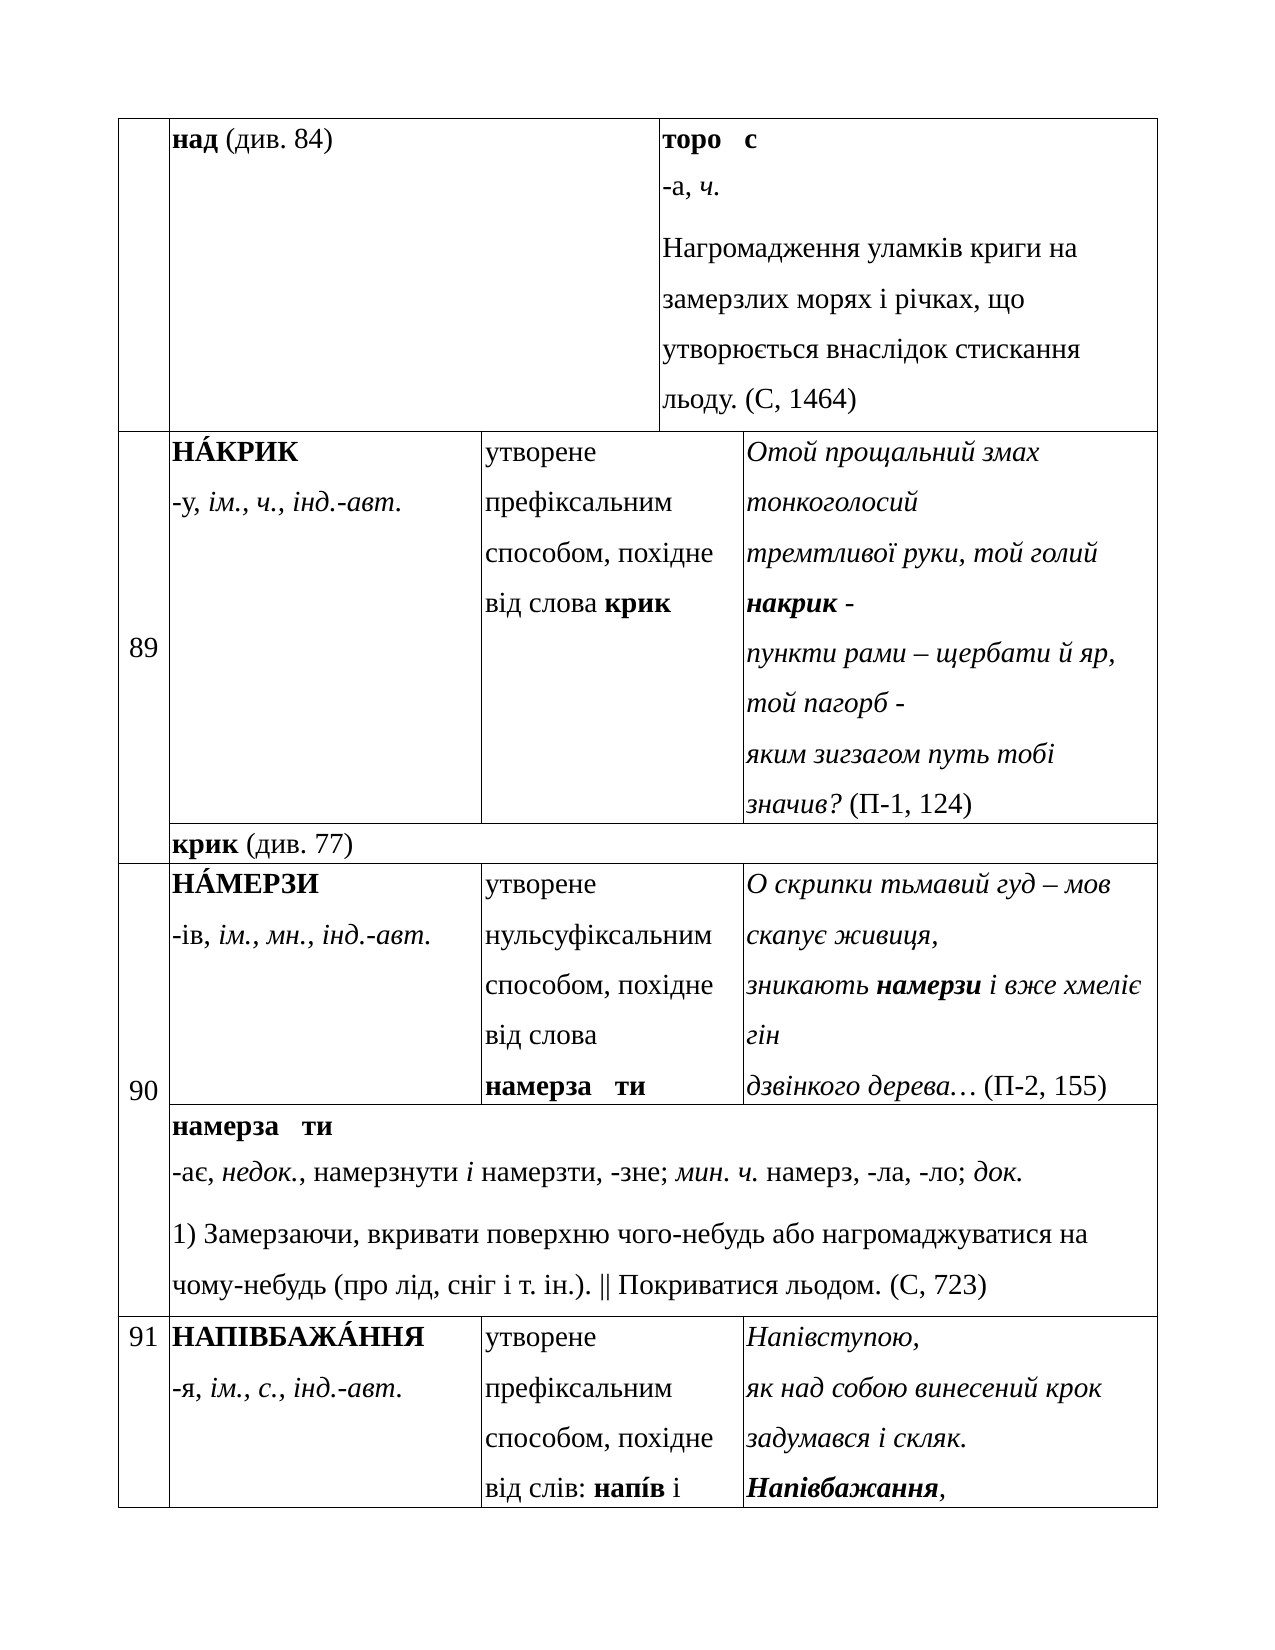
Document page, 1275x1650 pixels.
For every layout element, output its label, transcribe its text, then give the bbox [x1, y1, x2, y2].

table_cell торос -а, ч. Нагромадження уламків криги на замерзлих морях і річках, що утворюється внаслідок стискання льоду. (С, 1464) [660, 119, 1157, 431]
table_cell намерзати -ає, недок., намерзнути і намерзти, -зне; мин. ч. намерз, -ла, -ло; док. 1) Замерзаючи, вкривати поверхню чого-небудь або нагромаджуватися на чому-небудь (про лід, сніг і т. ін.). || Покриватися льодом. (С, 723) [170, 1105, 1157, 1316]
table_cell крик (див. 77) [170, 824, 1157, 863]
table_cell Напівступою, як над собою винесений крок задумався і скляк. Напівбажання, [744, 1317, 1157, 1507]
table_cell над (див. 84) [170, 119, 659, 431]
table_cell 89 [119, 432, 169, 863]
table_cell [119, 119, 169, 431]
table_cell утворене префіксальним способом, похідне від слова крик [482, 432, 743, 823]
table_cell Нáмерзи -ів, ім., мн., інд.-авт. [170, 864, 481, 1104]
table_cell утворене нульсуфіксальним способом, похідне від слова намерзати [482, 864, 743, 1104]
table_cell Напівбажáння -я, ім., с., інд.-авт. [170, 1317, 481, 1507]
table_cell 91 [119, 1317, 169, 1507]
table_cell Нáкрик -у, ім., ч., інд.-авт. [170, 432, 481, 823]
table_cell 90 [119, 864, 169, 1316]
table_cell Отой прощальний змах тонкоголосий тремтливої руки, той голий накрик - пункти рами – щербати й яр, той пагорб - яким зигзагом путь тобі значив? (П‑1, 124) [744, 432, 1157, 823]
table_cell утворене префіксальним способом, похідне від слів: напíв і [482, 1317, 743, 1507]
table_cell О скрипки тьмавий гуд – мов скапує живиця, зникають намерзи і вже хмеліє гін дзвінкого дерева… (П‑2, 155) [744, 864, 1157, 1104]
